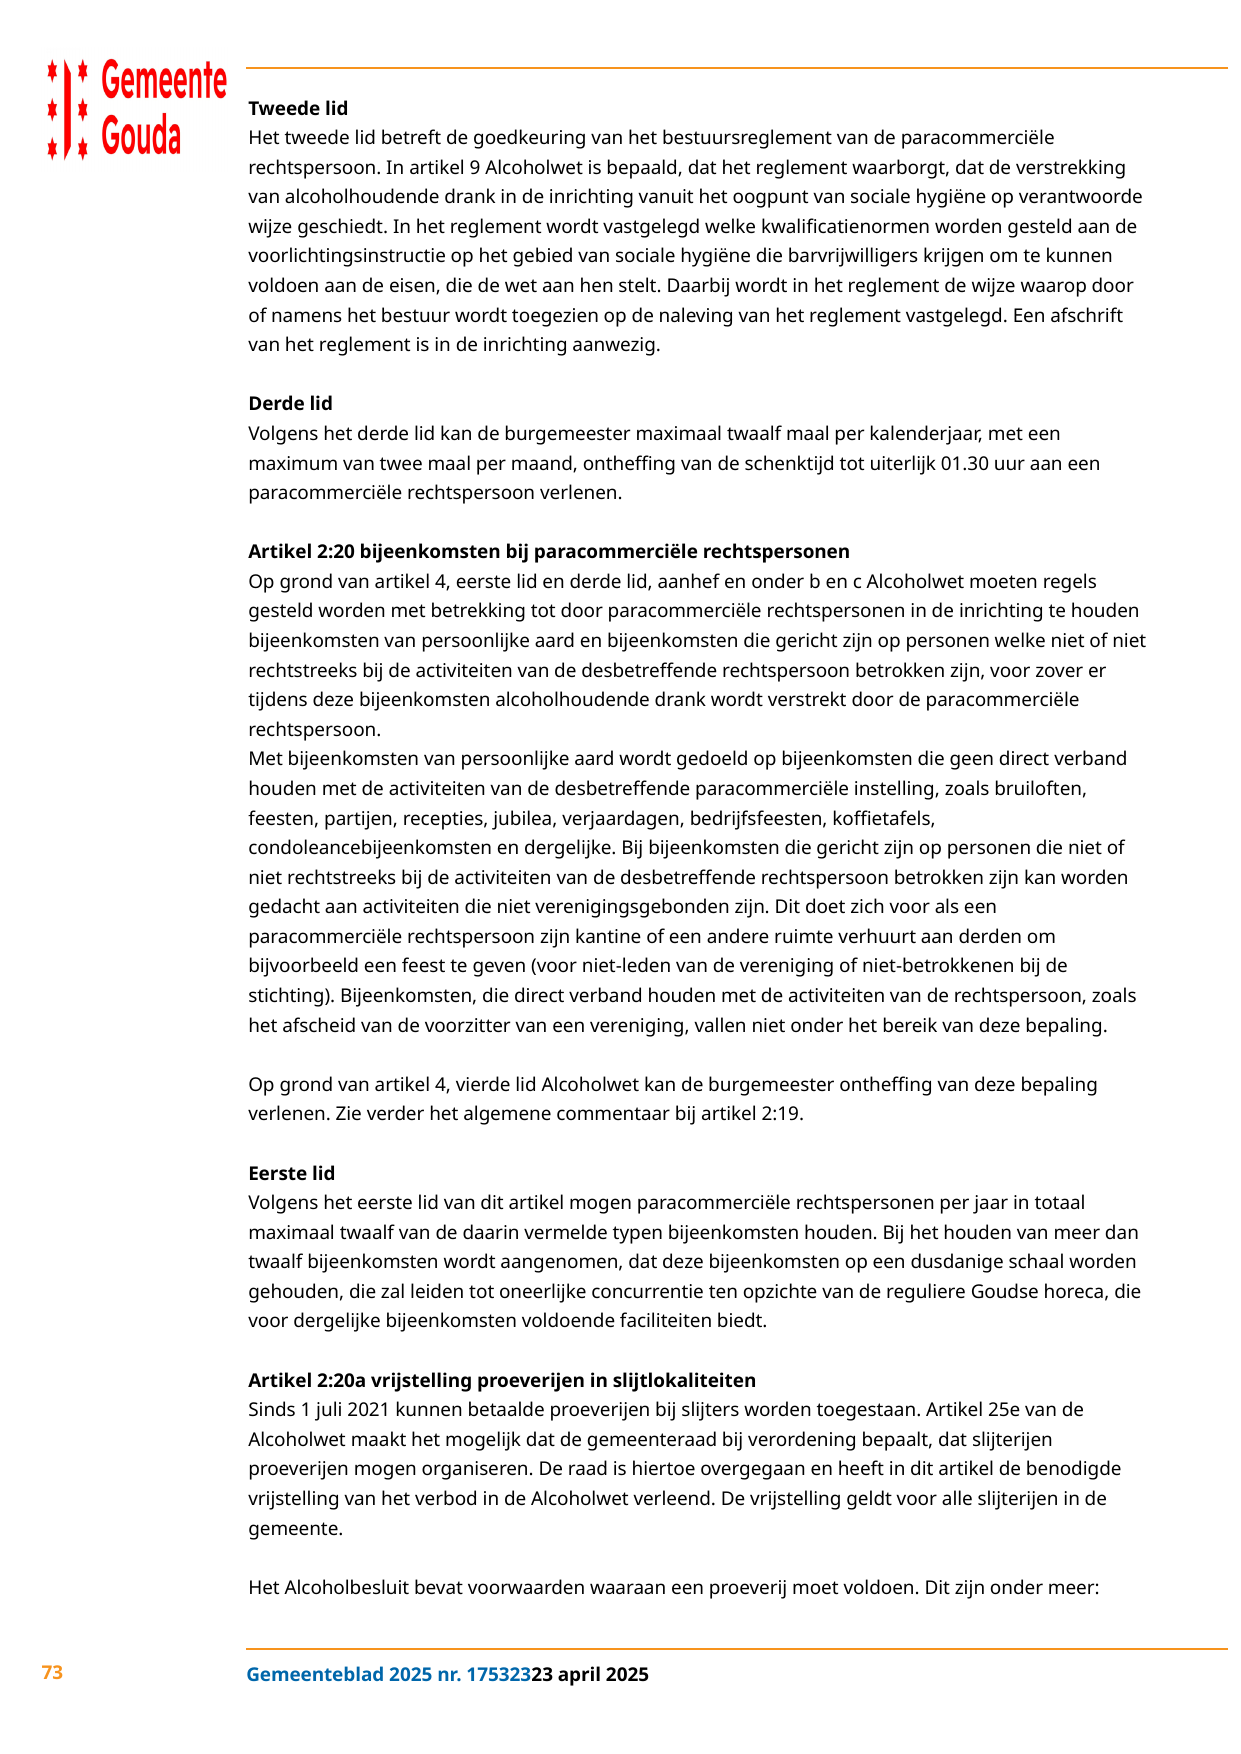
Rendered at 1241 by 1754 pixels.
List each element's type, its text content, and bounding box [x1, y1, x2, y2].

text Het Alcoholbesluit bevat voorwaarden waaraan een proeverij moet voldoen. Dit zijn onder meer: [248, 1574, 1152, 1600]
text Volgens het eerste lid van dit artikel mogen paracommerciële rechtspersonen per jaar in totaal maximaal twaalf van de daarin vermelde typen bijeenkomsten houden. Bij het houden van meer dan twaalf bijeenkomsten wordt aangenomen, dat deze bijeenkomsten op een dusdanige schaal worden gehouden, die zal leiden tot oneerlijke concurrentie ten opzichte van de reguliere Goudse horeca, die voor dergelijke bijeenkomsten voldoende faciliteiten biedt. [248, 1189, 1152, 1333]
text Het tweede lid betreft de goedkeuring van het bestuursreglement van de paracommerciële rechtspersoon. In artikel 9 Alcoholwet is bepaald, dat het reglement waarborgt, dat de verstrekking van alcoholhoudende drank in de inrichting vanuit het oogpunt van sociale hygiëne op verantwoorde wijze geschiedt. In het reglement wordt vastgelegd welke kwalificatienormen worden gesteld aan de voorlichtingsinstructie op het gebied van sociale hygiëne die barvrijwilligers krijgen om te kunnen voldoen aan de eisen, die de wet aan hen stelt. Daarbij wordt in het reglement de wijze waarop door of namens het bestuur wordt toegezien op de naleving van het reglement vastgelegd. Een afschrift van het reglement is in de inrichting aanwezig. [248, 124, 1152, 357]
text Tweede lid [248, 95, 1152, 121]
text Artikel 2:20a vrijstelling proeverijen in slijtlokaliteiten [248, 1367, 1152, 1393]
text Op grond van artikel 4, eerste lid en derde lid, aanhef en onder b en c Alcoholwet moeten regels gesteld worden met betrekking tot door paracommerciële rechtspersonen in de inrichting te houden bijeenkomsten van persoonlijke aard en bijeenkomsten die gericht zijn op personen welke niet of niet rechtstreeks bij de activiteiten van de desbetreffende rechtspersoon betrokken zijn, voor zover er tijdens deze bijeenkomsten alcoholhoudende drank wordt verstrekt door de paracommerciële rechtspersoon. [248, 568, 1152, 742]
text Volgens het derde lid kan de burgemeester maximaal twaalf maal per kalenderjaar, met een maximum van twee maal per maand, ontheffing van de schenktijd tot uiterlijk 01.30 uur aan een paracommerciële rechtspersoon verlenen. [248, 420, 1152, 505]
text Met bijeenkomsten van persoonlijke aard wordt gedoeld op bijeenkomsten die geen direct verband houden met de activiteiten van de desbetreffende paracommerciële instelling, zoals bruiloften, feesten, partijen, recepties, jubilea, verjaardagen, bedrijfsfeesten, koffietafels, condoleancebijeenkomsten en dergelijke. Bij bijeenkomsten die gericht zijn op personen die niet of niet rechtstreeks bij de activiteiten van de desbetreffende rechtspersoon betrokken zijn kan worden gedacht aan activiteiten die niet verenigingsgebonden zijn. Dit doet zich voor als een paracommerciële rechtspersoon zijn kantine of een andere ruimte verhuurt aan derden om bijvoorbeeld een feest te geven (voor niet-leden van de vereniging of niet-betrokkenen bij de stichting). Bijeenkomsten, die direct verband houden met de activiteiten van de rechtspersoon, zoals het afscheid van de voorzitter van een vereniging, vallen niet onder het bereik van deze bepaling. [248, 746, 1152, 1038]
picture [41, 47, 231, 172]
text Sinds 1 juli 2021 kunnen betaalde proeverijen bij slijters worden toegestaan. Artikel 25e van de Alcoholwet maakt het mogelijk dat de gemeenteraad bij verordening bepaalt, dat slijterijen proeverijen mogen organiseren. De raad is hiertoe overgegaan en heeft in dit artikel de benodigde vrijstelling van het verbod in de Alcoholwet verleend. De vrijstelling geldt voor alle slijterijen in de gemeente. [248, 1396, 1152, 1541]
text Derde lid [248, 391, 1152, 416]
text Eerste lid [248, 1160, 1152, 1186]
text Artikel 2:20 bijeenkomsten bij paracommerciële rechtspersonen [248, 538, 1152, 564]
text Op grond van artikel 4, vierde lid Alcoholwet kan de burgemeester ontheffing van deze bepaling verlenen. Zie verder het algemene commentaar bij artikel 2:19. [248, 1071, 1152, 1126]
